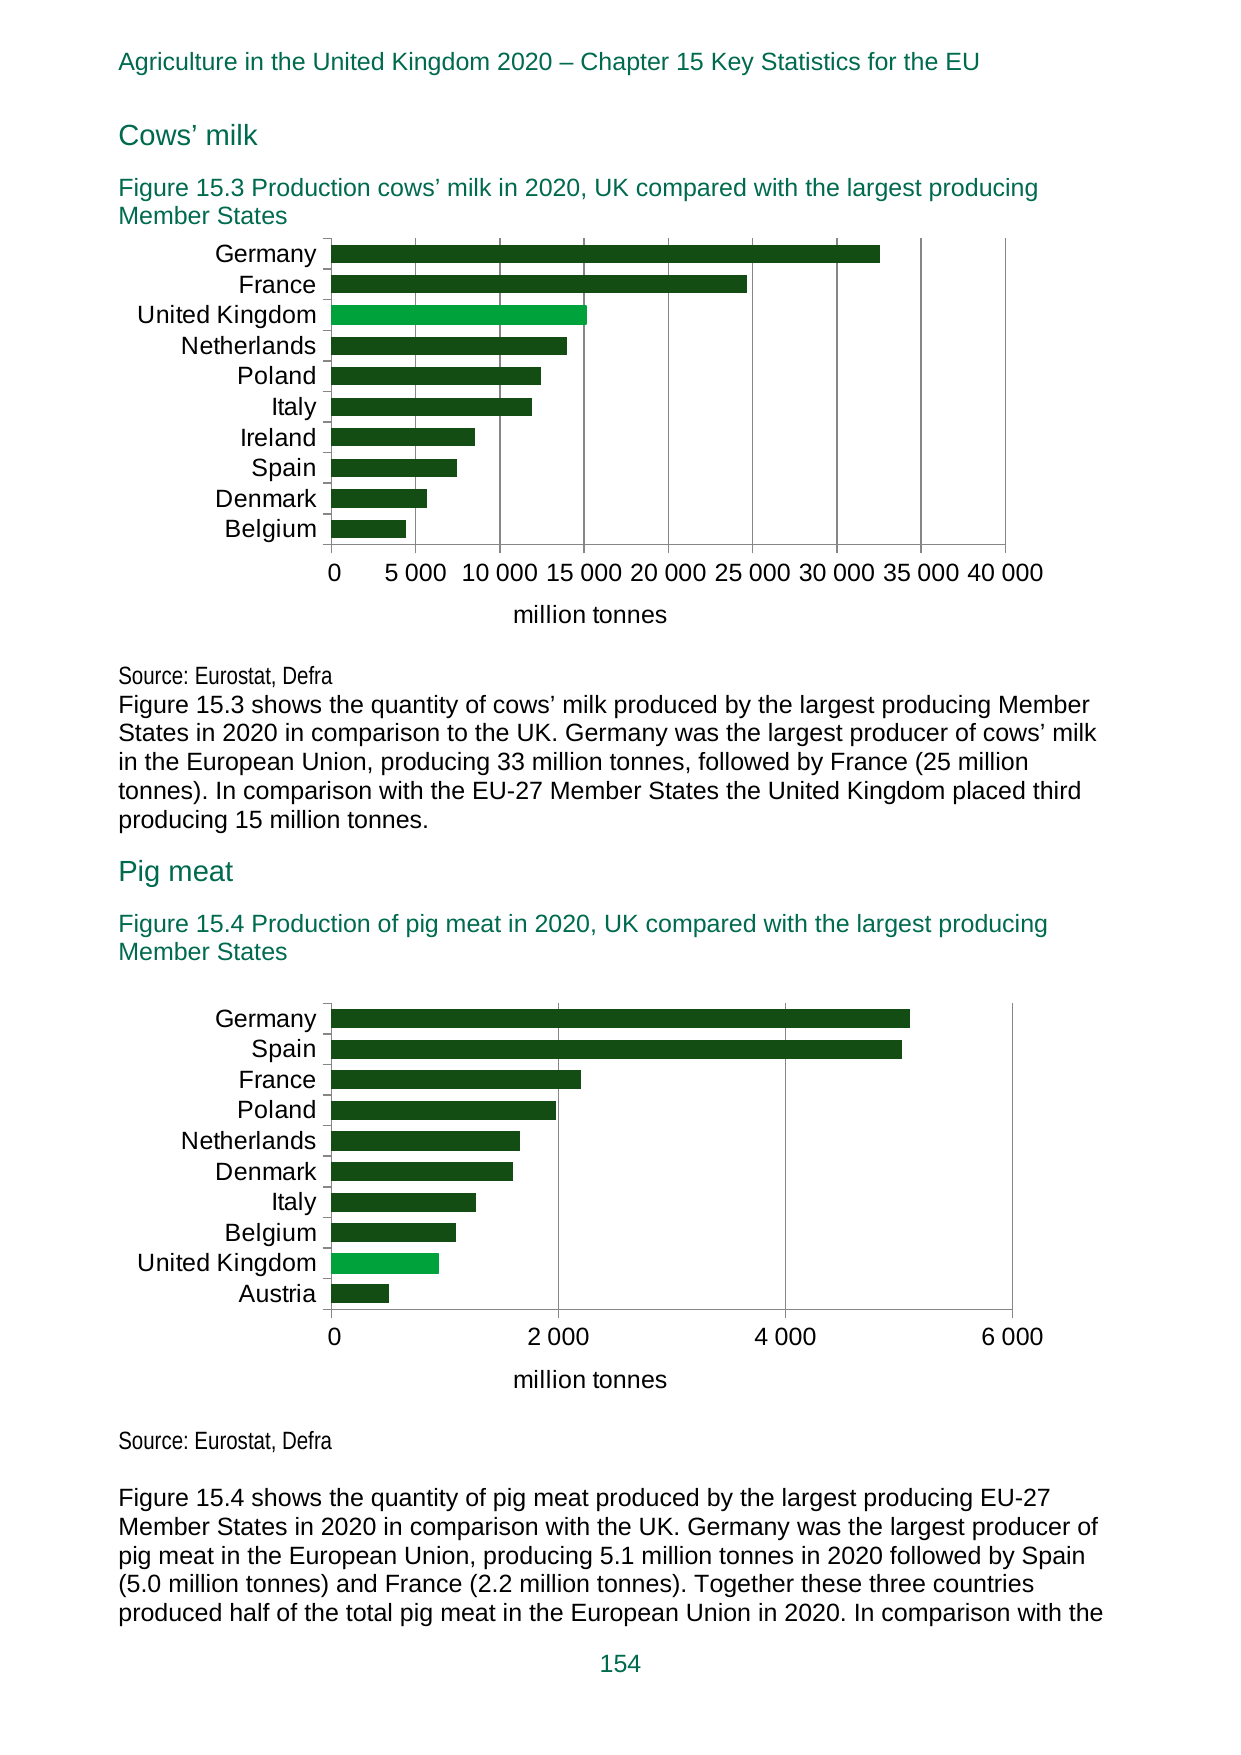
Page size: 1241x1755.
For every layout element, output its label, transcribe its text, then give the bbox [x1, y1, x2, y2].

text Figure 15.4 shows the quantity of pig meat produced by the largest producing EU-27 Member States in 2020 in comparison with the UK. Germany was the largest producer of pig meat in the European Union, producing 5.1 million tonnes in 2020 followed by Spain (5.0 million tonnes) and France (2.2 million tonnes). Together these three countries produced half of the total pig meat in the European Union in 2020. In comparison with the [118, 1483, 1122, 1627]
subtitle Figure 15.4 Production of pig meat in 2020, UK compared with the largest producing Member States [118, 908, 1122, 966]
text Figure 15.3 shows the quantity of cows’ milk produced by the largest producing Member States in 2020 in comparison to the UK. Germany was the largest producer of cows’ milk in the European Union, producing 33 million tonnes, followed by France (25 million tonnes). In comparison with the EU-27 Member States the United Kingdom placed third producing 15 million tonnes. [118, 689, 1122, 833]
text Source: Eurostat, Defra [118, 1426, 1122, 1454]
subtitle Pig meat [118, 854, 1122, 888]
subtitle Figure 15.3 Production cows’ milk in 2020, UK compared with the largest producing Member States [118, 172, 1122, 230]
subtitle Cows’ milk [118, 118, 1122, 152]
text Source: Eurostat, Defra [118, 661, 1122, 689]
